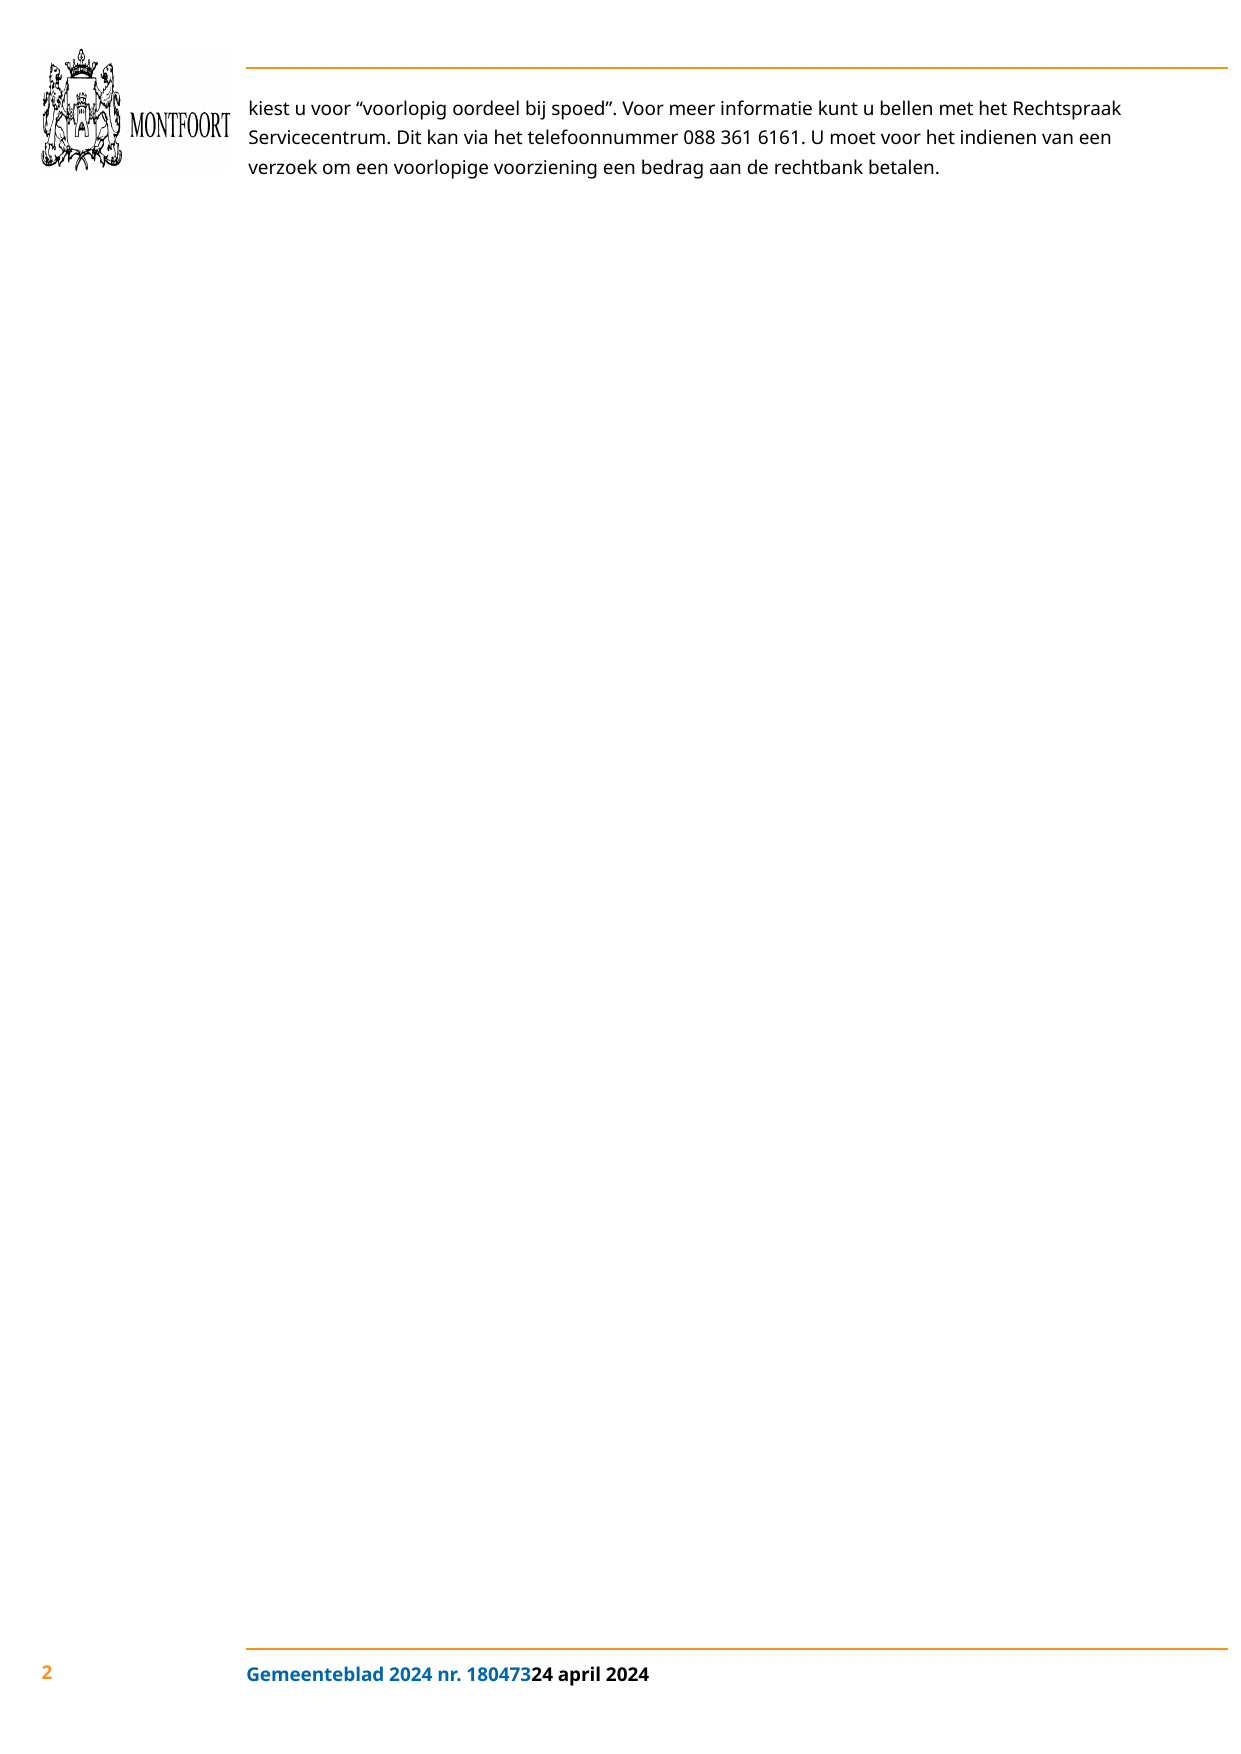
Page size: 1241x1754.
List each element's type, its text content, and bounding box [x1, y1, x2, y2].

text kiest u voor “voorlopig oordeel bij spoed”. Voor meer informatie kunt u bellen met het Rechtspraak Servicecentrum. Dit kan via het telefoonnummer 088 361 6161. U moet voor het indienen van een verzoek om een voorlopige voorziening een bedrag aan de rechtbank betalen. [248, 95, 1152, 180]
picture [41, 47, 231, 172]
